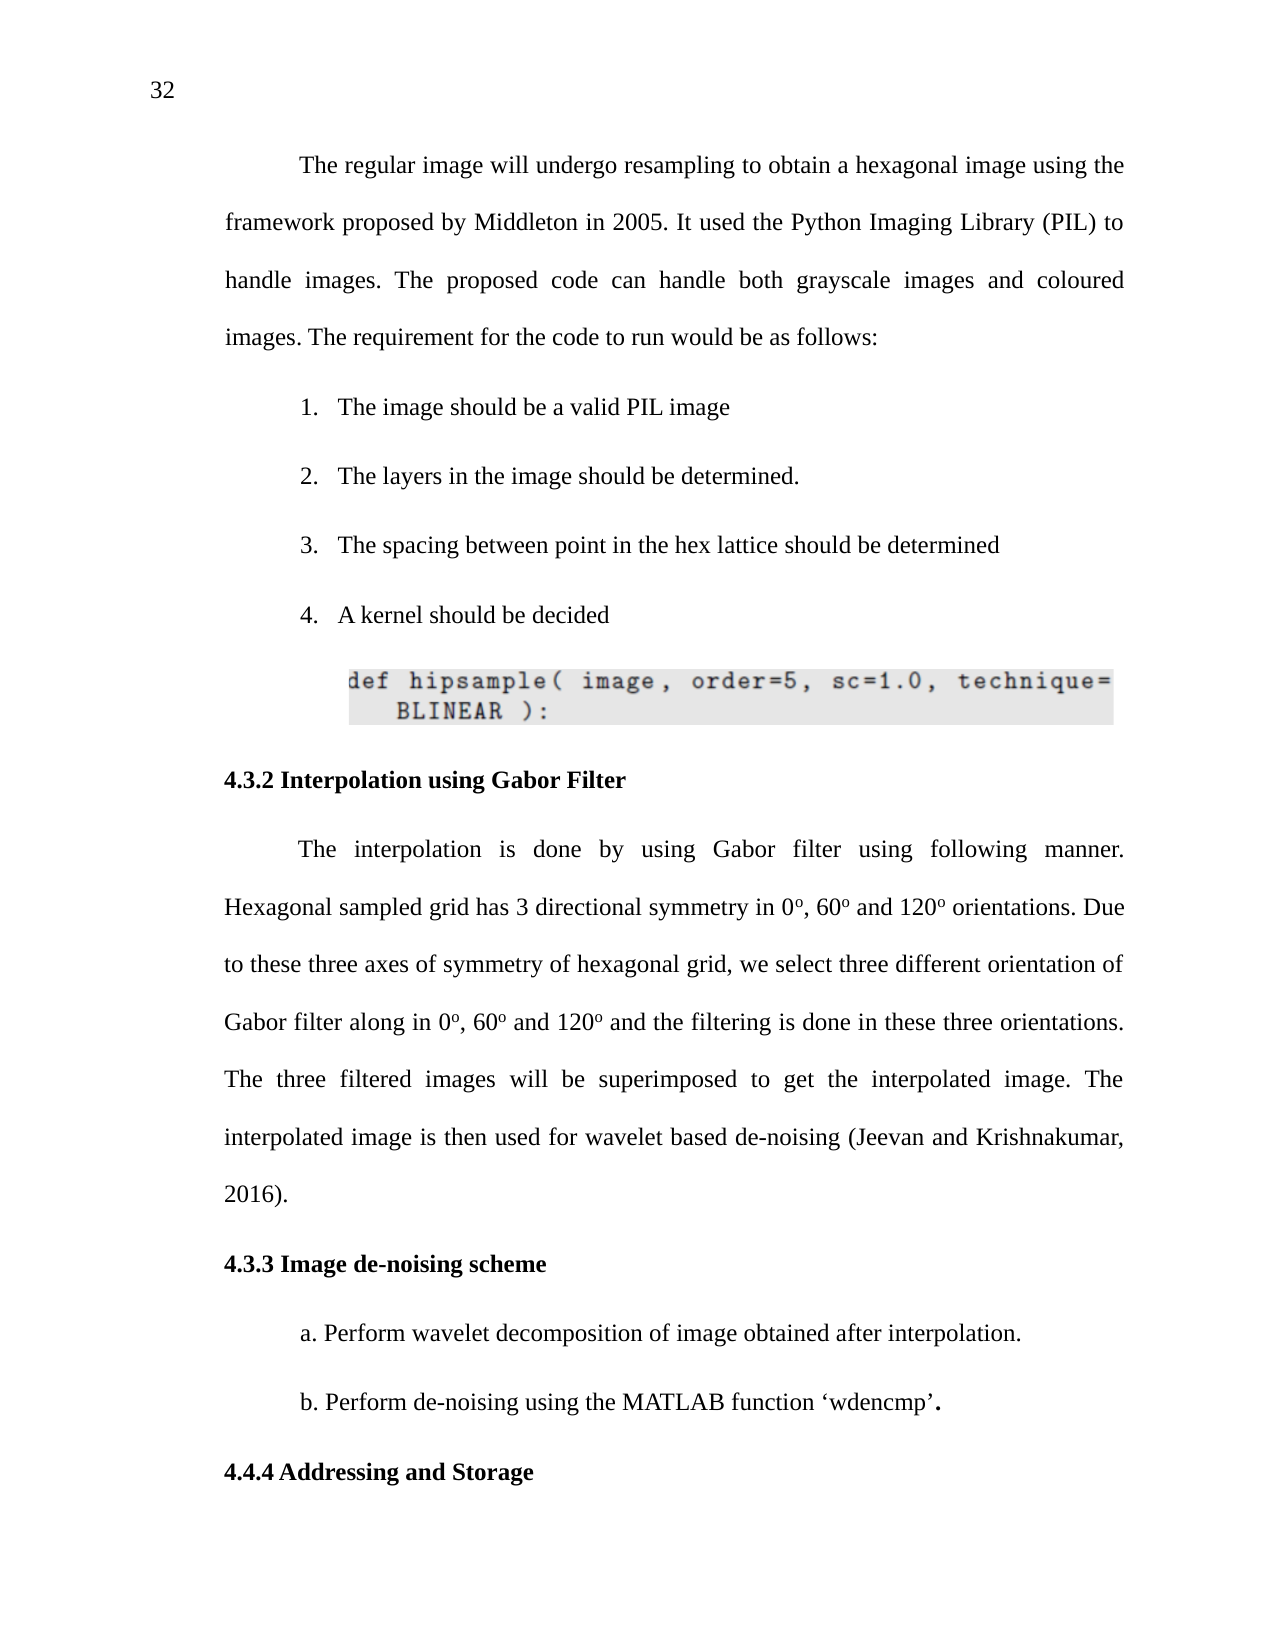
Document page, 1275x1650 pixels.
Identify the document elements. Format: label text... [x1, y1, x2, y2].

list The image should be a valid PIL image [300, 392, 1125, 421]
text The regular image will undergo resampling to obtain a hexagonal image using the framework proposed by Middleton in 2005. It used the Python Imaging Library (PIL) to handle images. The proposed code can handle both grayscale images and coloured images. The requirement for the code to run would be as follows: [225, 150, 1125, 351]
text a. Perform wavelet decomposition of image obtained after interpolation. [300, 1318, 1125, 1347]
text 4.4.4 Addressing and Storage [150, 1457, 1125, 1486]
text 4.3.2 Interpolation using Gabor Filter [150, 765, 1125, 794]
list The spacing between point in the hex lattice should be determined [300, 531, 1125, 559]
list The layers in the image should be determined. [300, 461, 1125, 490]
text 4.3.3 Image de-noising scheme [150, 1249, 1125, 1277]
text The interpolation is done by using Gabor filter using following manner. Hexagonal sampled grid has 3 directional symmetry in 0o, 60o and 120o orientations. Due to these three axes of symmetry of hexagonal grid, we select three different orientation of Gabor filter along in 0o, 60o and 120o and the filtering is done in these three orientations. The three filtered images will be superimposed to get the interpolated image. The interpolated image is then used for wavelet based de-noising (Jeevan and Krishnakumar, 2016). [224, 834, 1125, 1208]
text b. Perform de-noising using the MATLAB function ‘wdencmp’. [225, 1387, 1125, 1416]
list A kernel should be decided [300, 600, 1125, 629]
